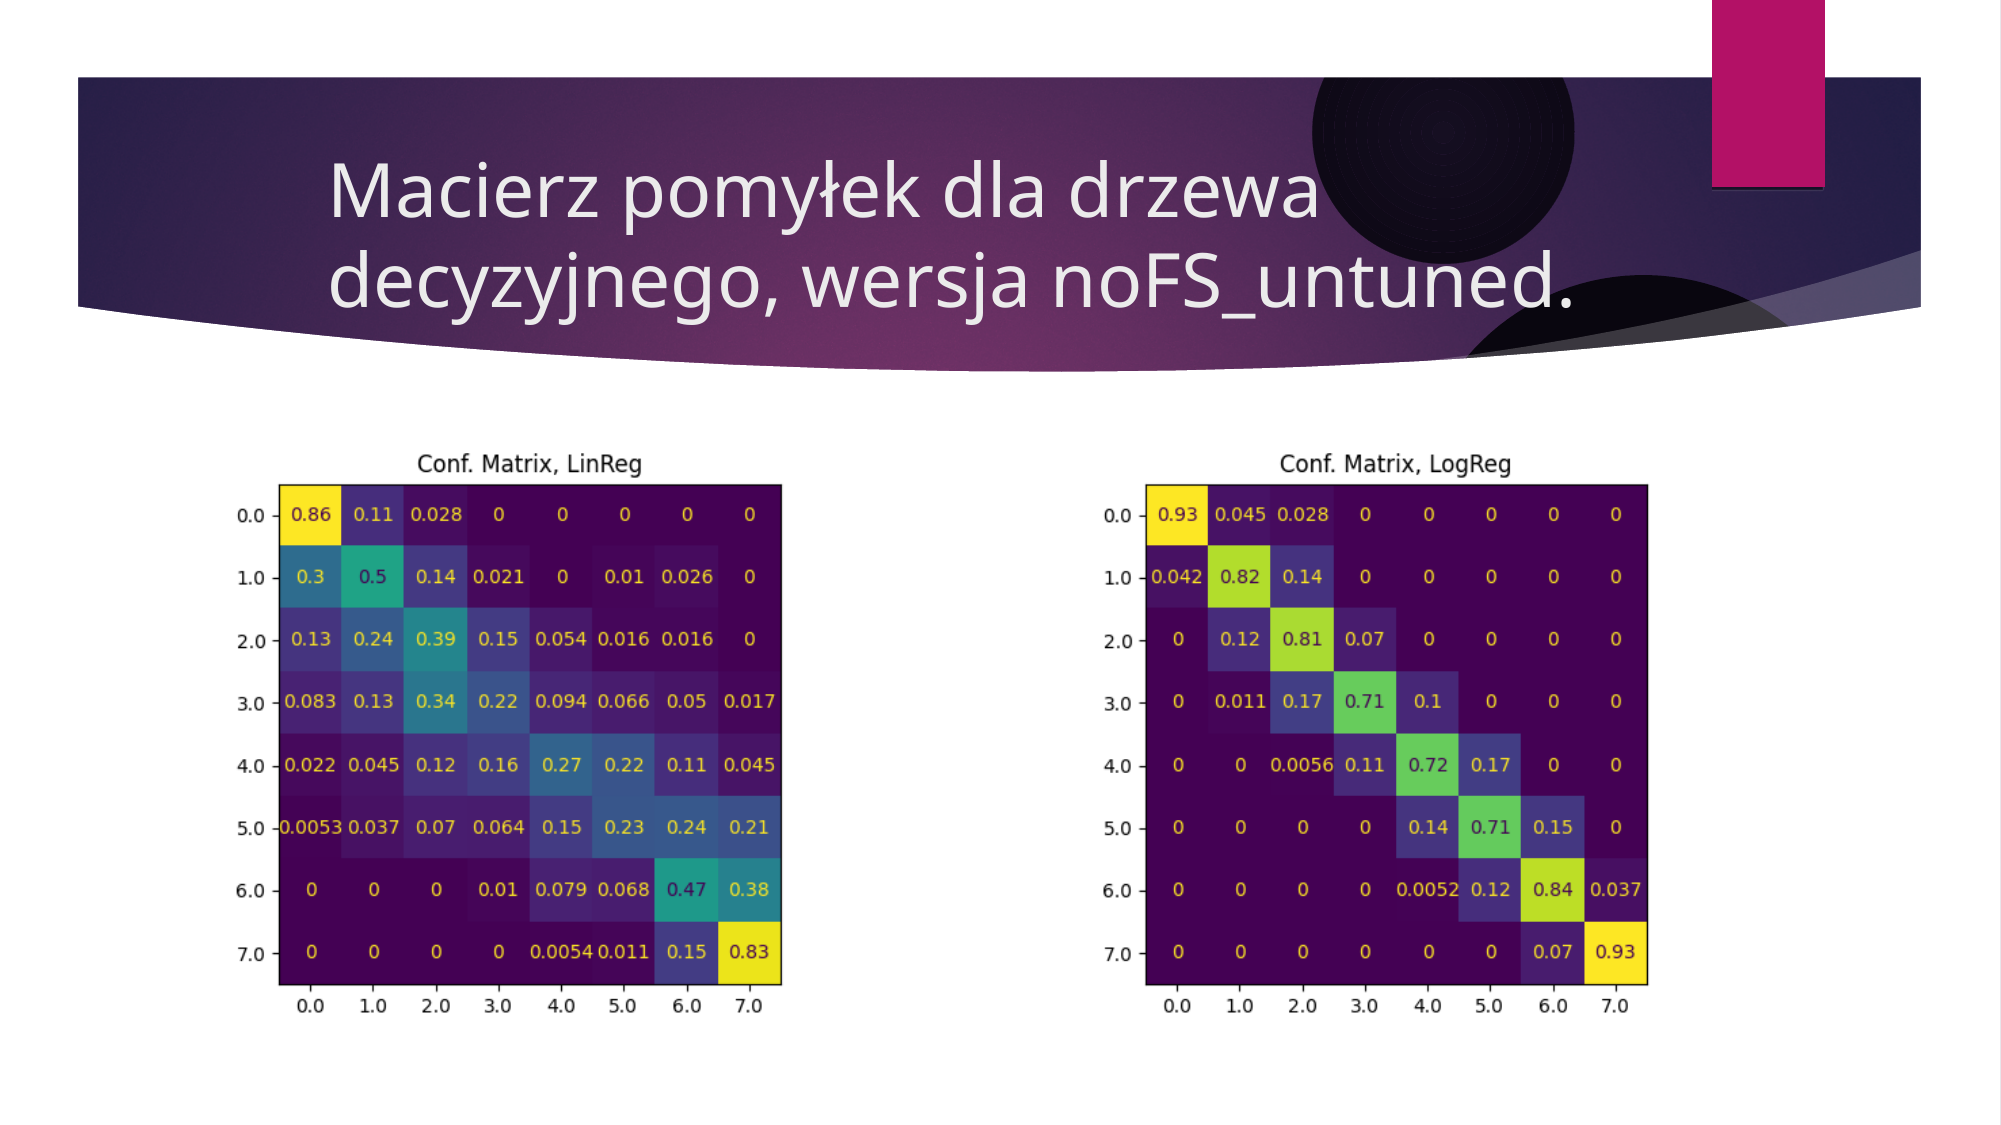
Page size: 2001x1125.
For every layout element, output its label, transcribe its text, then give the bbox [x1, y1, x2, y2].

title Macierz pomyłek dla drzewa decyzyjnego, wersja noFS_untuned. [233, 130, 1671, 334]
picture [85, 406, 1819, 1056]
